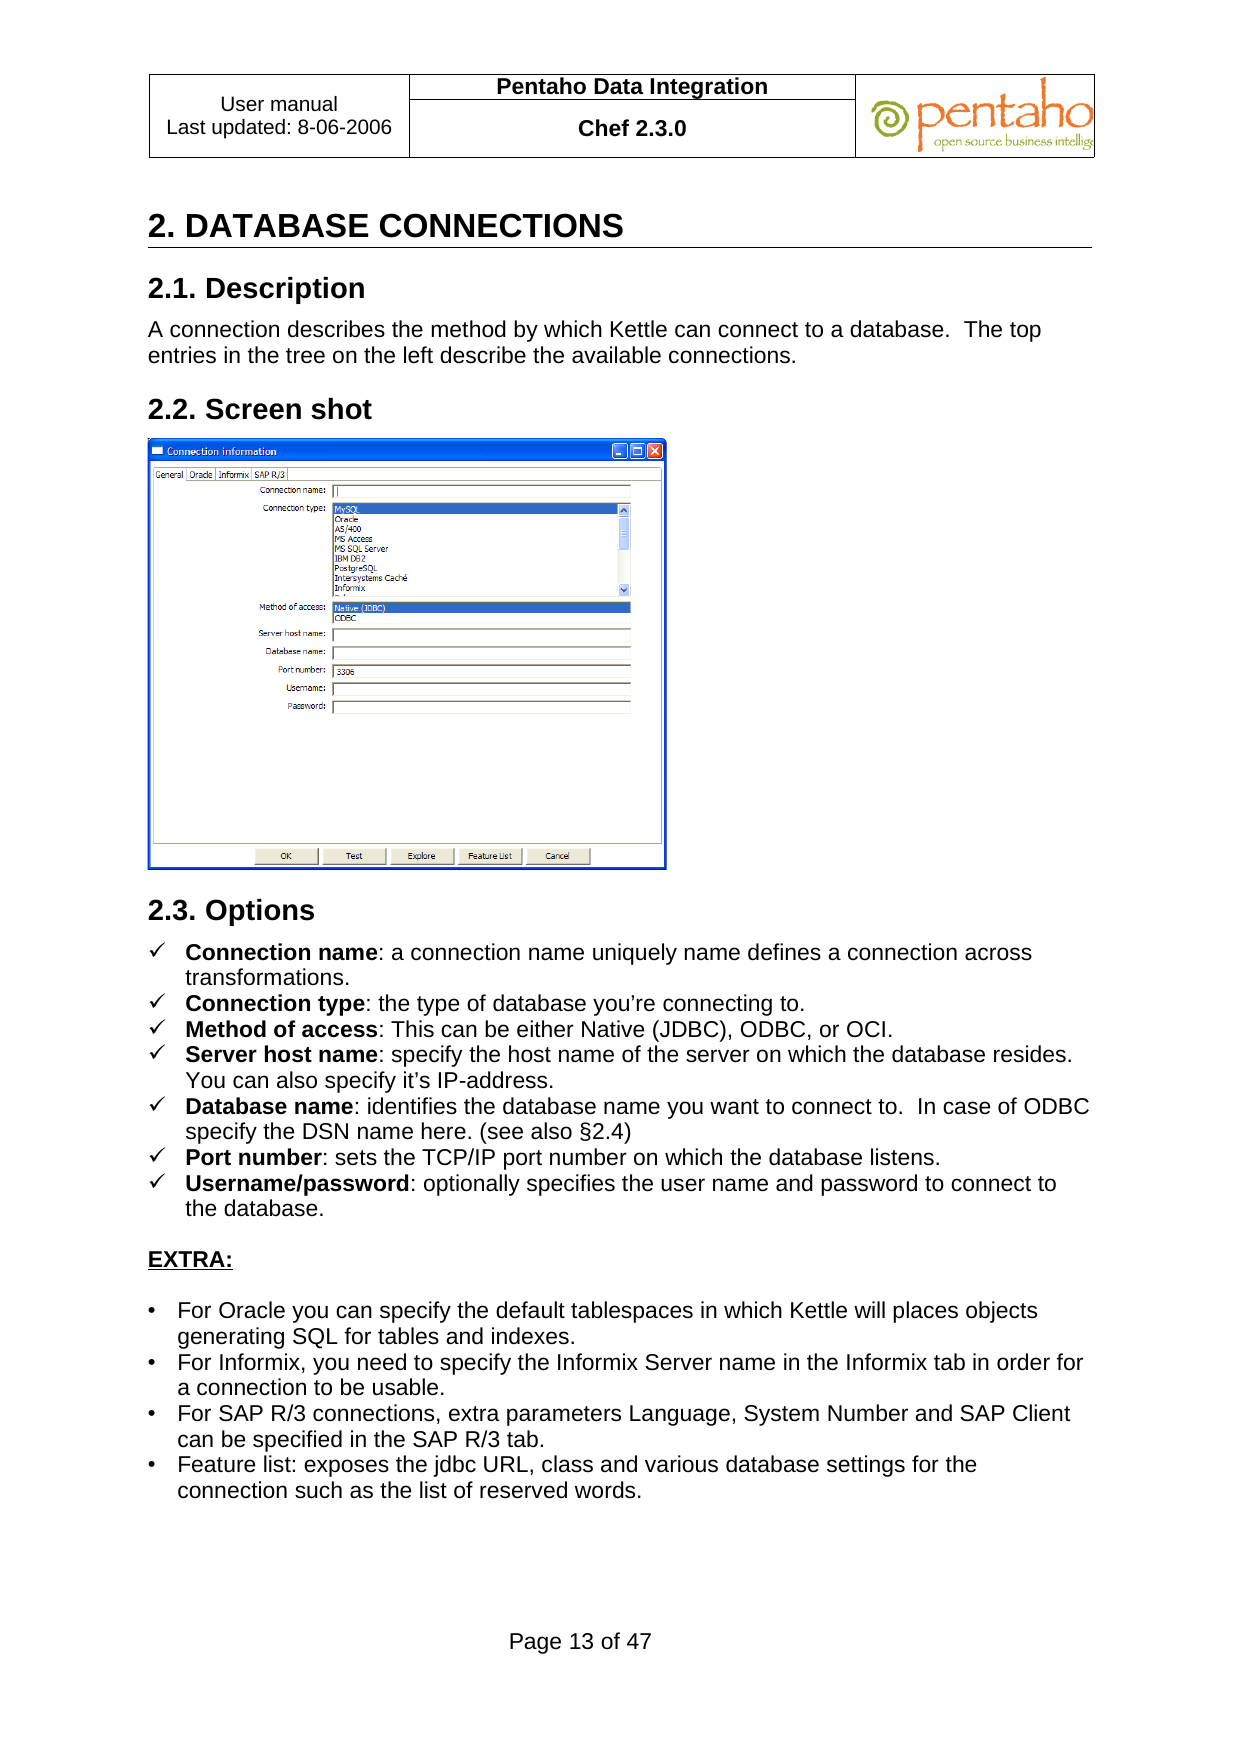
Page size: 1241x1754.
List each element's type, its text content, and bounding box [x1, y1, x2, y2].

text EXTRA: [148, 1247, 1092, 1273]
list Method of access: This can be either Native (JDBC), ODBC, or OCI. [148, 1016, 1092, 1042]
list Feature list: exposes the jdbc URL, class and various database settings for the connection such as the list of reserved words. [148, 1452, 1092, 1503]
list Port number: sets the TCP/IP port number on which the database listens. [148, 1144, 1092, 1170]
list Username/password: optionally specifies the user name and password to connect to the database. [148, 1170, 1092, 1222]
subtitle Options [148, 894, 1092, 927]
list For Informix, you need to specify the Informix Server name in the Informix tab in order for a connection to be usable. [148, 1349, 1092, 1401]
picture [147, 438, 667, 870]
list For SAP R/3 connections, extra parameters Language, System Number and SAP Client can be specified in the SAP R/3 tab. [148, 1401, 1092, 1452]
list Database name: identifies the database name you want to connect to. In case of ODBC specify the DSN name here. (see also §2.4) [148, 1093, 1092, 1144]
list Server host name: specify the host name of the server on which the database resides. You can also specify it’s IP-address. [148, 1042, 1092, 1093]
subtitle Screen shot [148, 393, 1092, 426]
list Connection type: the type of database you’re connecting to. [148, 991, 1092, 1016]
list For Oracle you can specify the default tablespaces in which Kettle will places objects generating SQL for tables and indexes. [148, 1298, 1092, 1349]
list Connection name: a connection name uniquely name defines a connection across transformations. [148, 939, 1092, 991]
subtitle Database Connections [148, 208, 1092, 247]
subtitle Description [148, 272, 1092, 304]
text A connection describes the method by which Kettle can connect to a database. The top entries in the tree on the left describe the available connections. [148, 317, 1092, 368]
